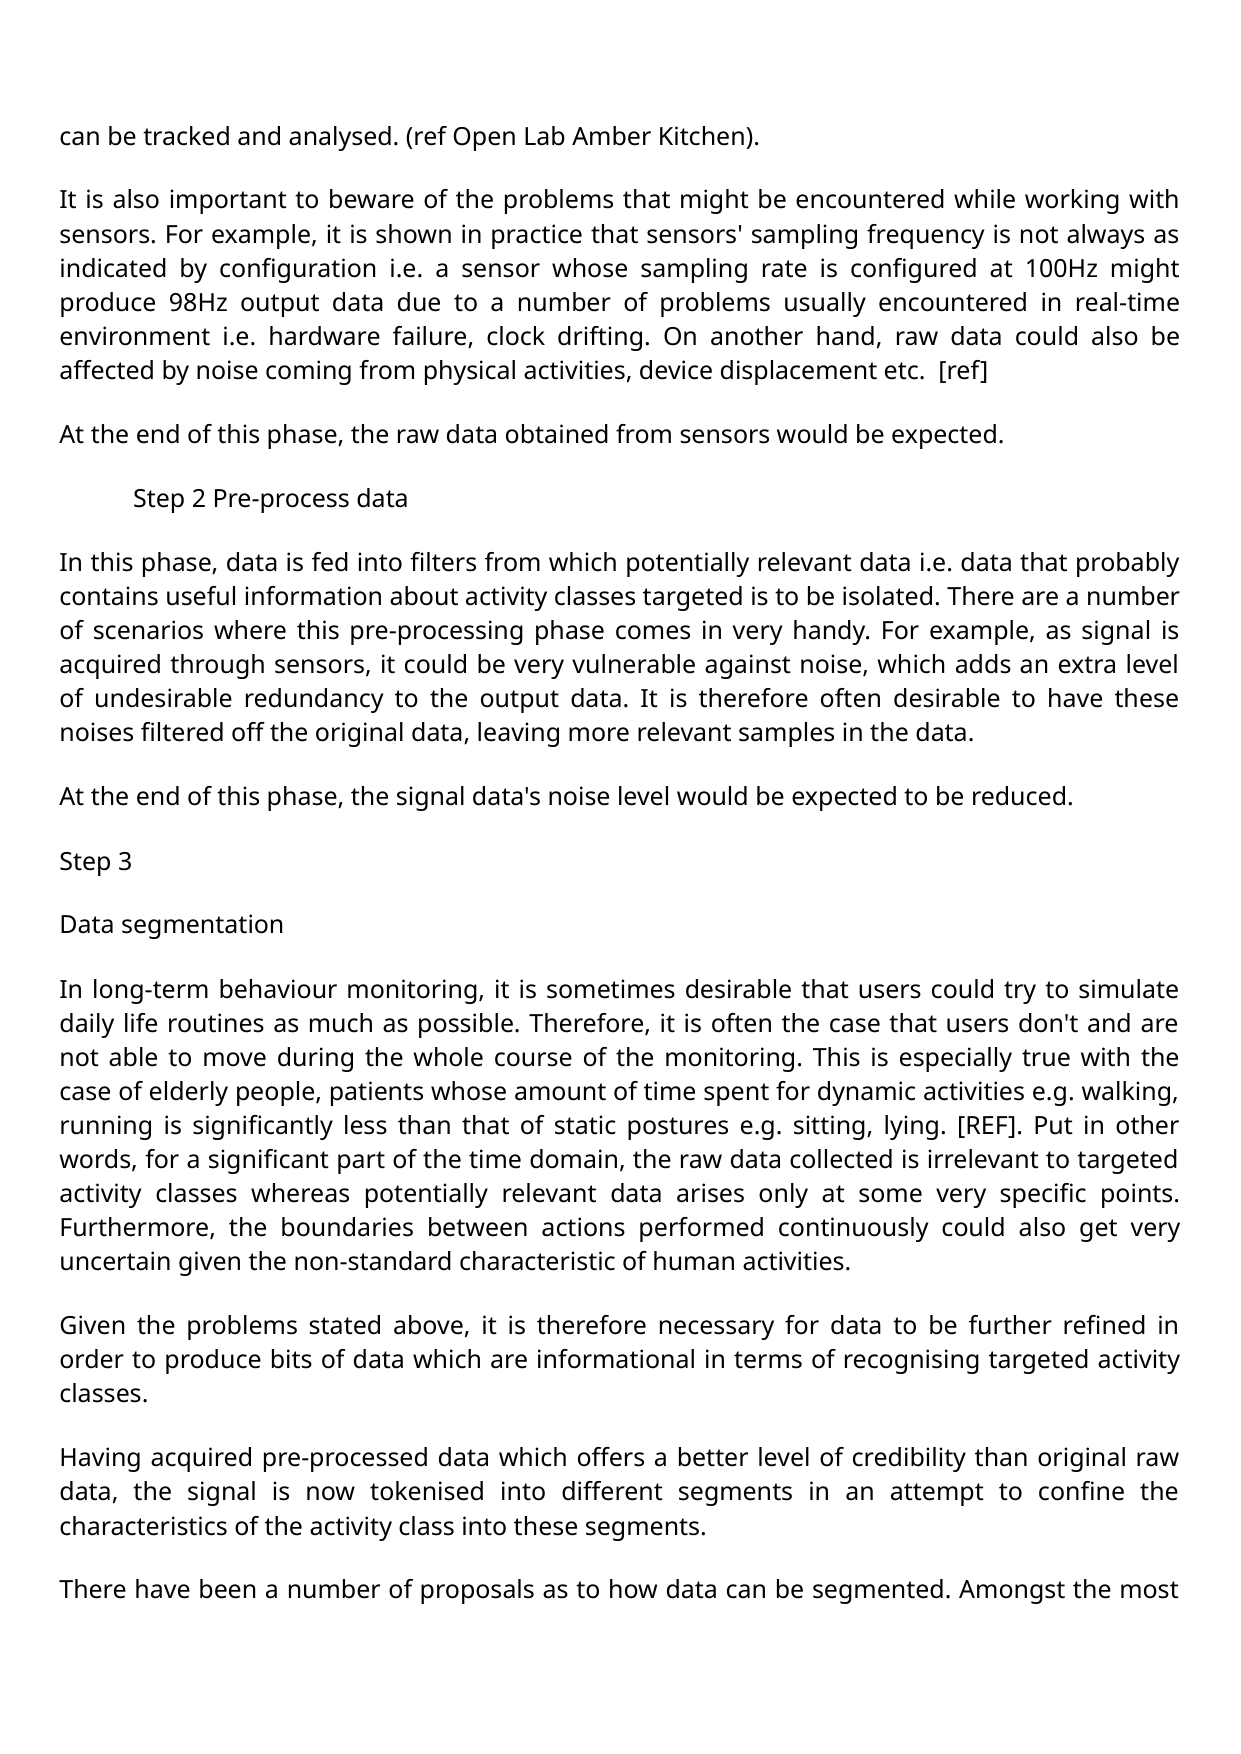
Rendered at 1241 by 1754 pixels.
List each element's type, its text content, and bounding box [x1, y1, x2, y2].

text In long-term behaviour monitoring, it is sometimes desirable that users could try to simulate daily life routines as much as possible. Therefore, it is often the case that users don't and are not able to move during the whole course of the monitoring. This is especially true with the case of elderly people, patients whose amount of time spent for dynamic activities e.g. walking, running is significantly less than that of static postures e.g. sitting, lying. [REF]. Put in other words, for a significant part of the time domain, the raw data collected is irrelevant to targeted activity classes whereas potentially relevant data arises only at some very specific points. Furthermore, the boundaries between actions performed continuously could also get very uncertain given the non-standard characteristic of human activities. [59, 971, 1181, 1278]
text Having acquired pre-processed data which offers a better level of credibility than original raw data, the signal is now tokenised into different segments in an attempt to confine the characteristics of the activity class into these segments. [59, 1440, 1181, 1542]
text In this phase, data is fed into filters from which potentially relevant data i.e. data that probably contains useful information about activity classes targeted is to be isolated. There are a number of scenarios where this pre-processing phase comes in very handy. For example, as signal is acquired through sensors, it could be very vulnerable against noise, which adds an extra level of undesirable redundancy to the output data. It is therefore often desirable to have these noises filtered off the original data, leaving more relevant samples in the data. [59, 545, 1181, 749]
text Step 2 Pre-process data [59, 481, 1181, 515]
text There have been a number of proposals as to how data can be segmented. Amongst the most [59, 1572, 1181, 1606]
text Given the problems stated above, it is therefore necessary for data to be further refined in order to produce bits of data which are informational in terms of recognising targeted activity classes. [59, 1308, 1181, 1410]
text At the end of this phase, the signal data's noise level would be expected to be reduced. [59, 779, 1181, 813]
text Data segmentation [59, 907, 1181, 941]
text It is also important to beware of the problems that might be encountered while working with sensors. For example, it is shown in practice that sensors' sampling frequency is not always as indicated by configuration i.e. a sensor whose sampling rate is configured at 100Hz might produce 98Hz output data due to a number of problems usually encountered in real-time environment i.e. hardware failure, clock drifting. On another hand, raw data could also be affected by noise coming from physical activities, device displacement etc. [ref] [59, 182, 1181, 387]
text can be tracked and analysed. (ref Open Lab Amber Kitchen). [59, 118, 1181, 152]
text Step 3 [59, 843, 1181, 877]
text At the end of this phase, the raw data obtained from sensors would be expected. [59, 417, 1181, 451]
